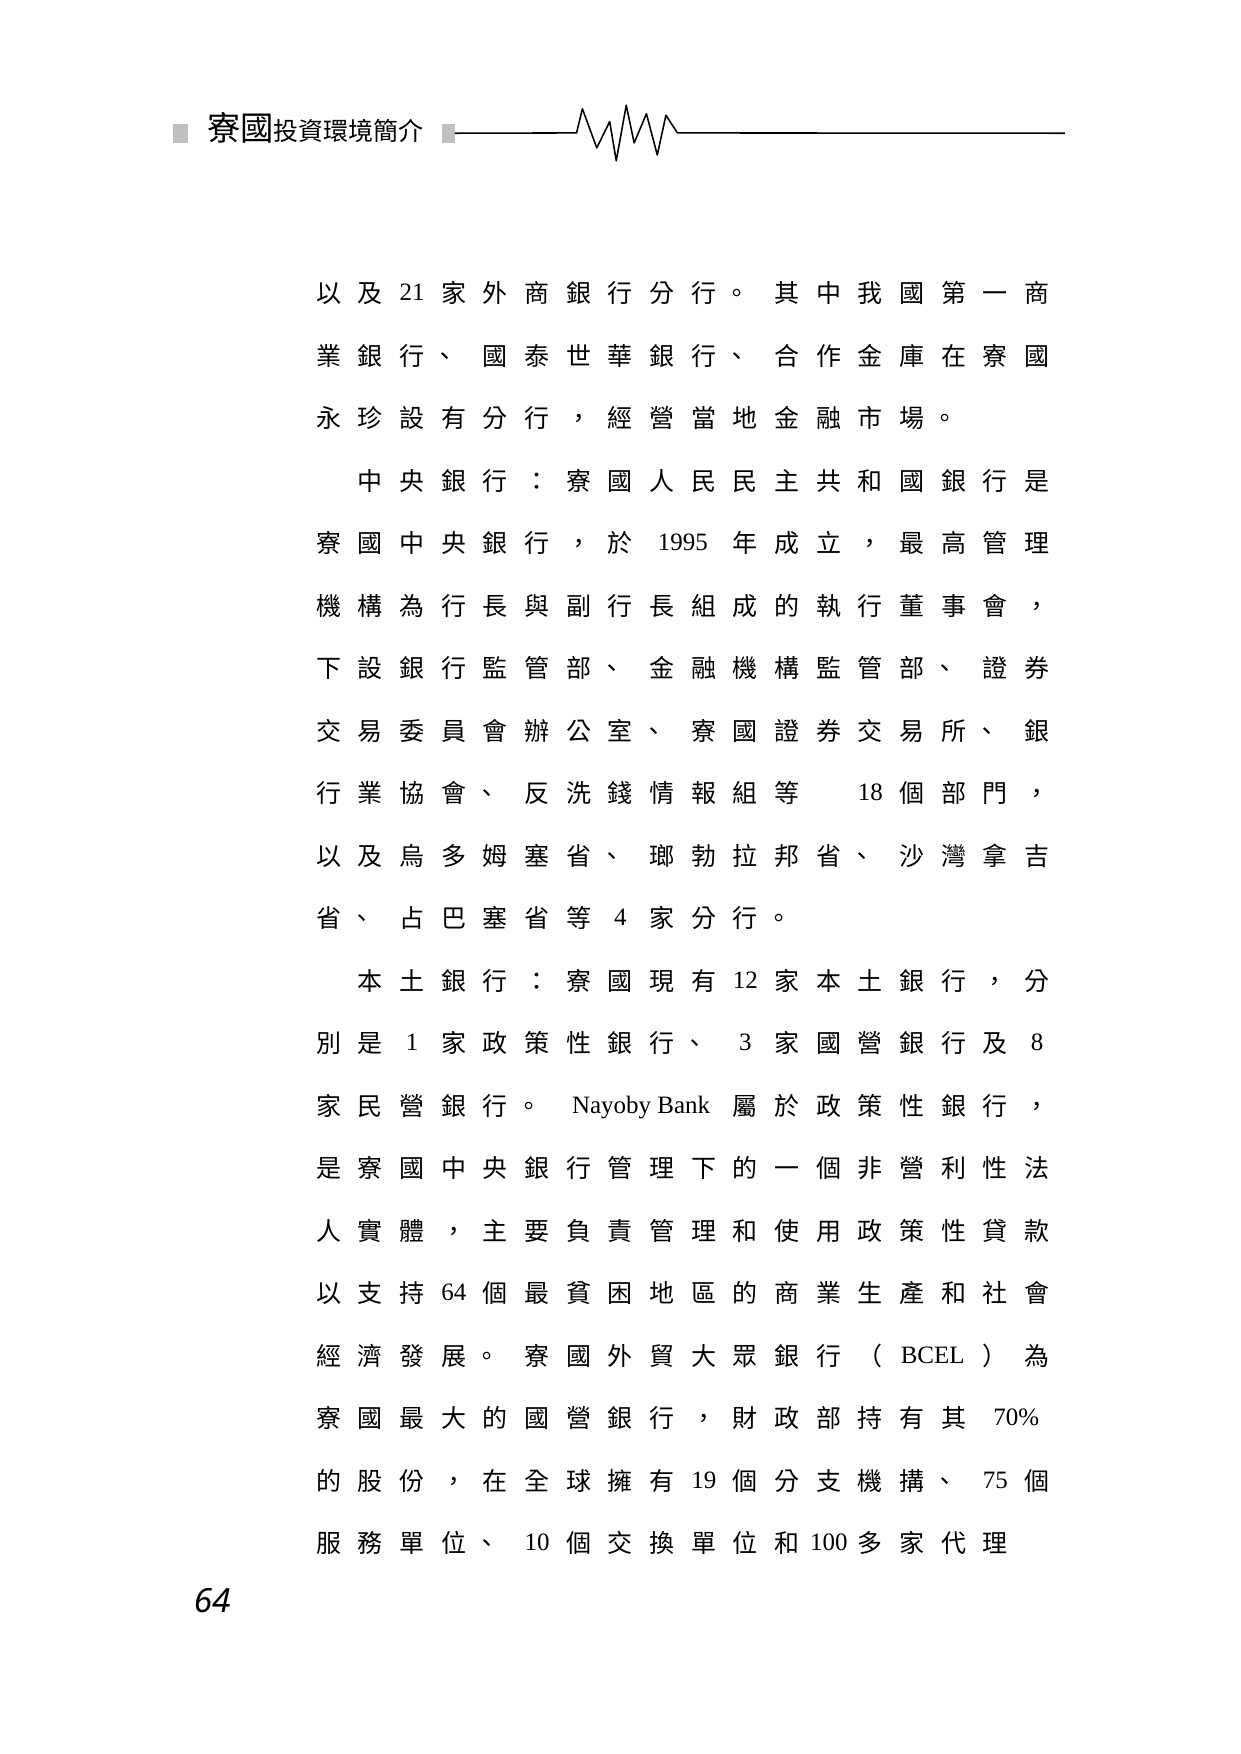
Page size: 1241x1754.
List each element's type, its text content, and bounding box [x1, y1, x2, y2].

text 以及21家外商銀行分行。其中我國第一商業銀行、國泰世華銀行、合作金庫在寮國永珍設有分行，經營當地金融市場。 [281, 250, 1058, 438]
text 中央銀行：寮國人民民主共和國銀行是寮國中央銀行，於1995年成立，最高管理機構為行長與副行長組成的執行董事會，下設銀行監管部、金融機構監管部、證券交易委員會辦公室、寮國證券交易所、銀行業協會、反洗錢情報組等 18個部門，以及烏多姆塞省、瑯勃拉邦省、沙灣拿吉省、占巴塞省等4家分行。 [281, 438, 1058, 938]
text 本土銀行：寮國現有12家本土銀行，分別是1家政策性銀行、3家國營銀行及8家民營銀行。Nayoby Bank屬於政策性銀行，是寮國中央銀行管理下的一個非營利性法人實體，主要負責管理和使用政策性貸款以支持64個最貧困地區的商業生產和社會經濟發展。寮國外貿大眾銀行（BCEL）為寮國最大的國營銀行，財政部持有其70%的股份，在全球擁有19個分支機搆、75個服務單位、10個交換單位和100多家代理 [281, 938, 1058, 1563]
